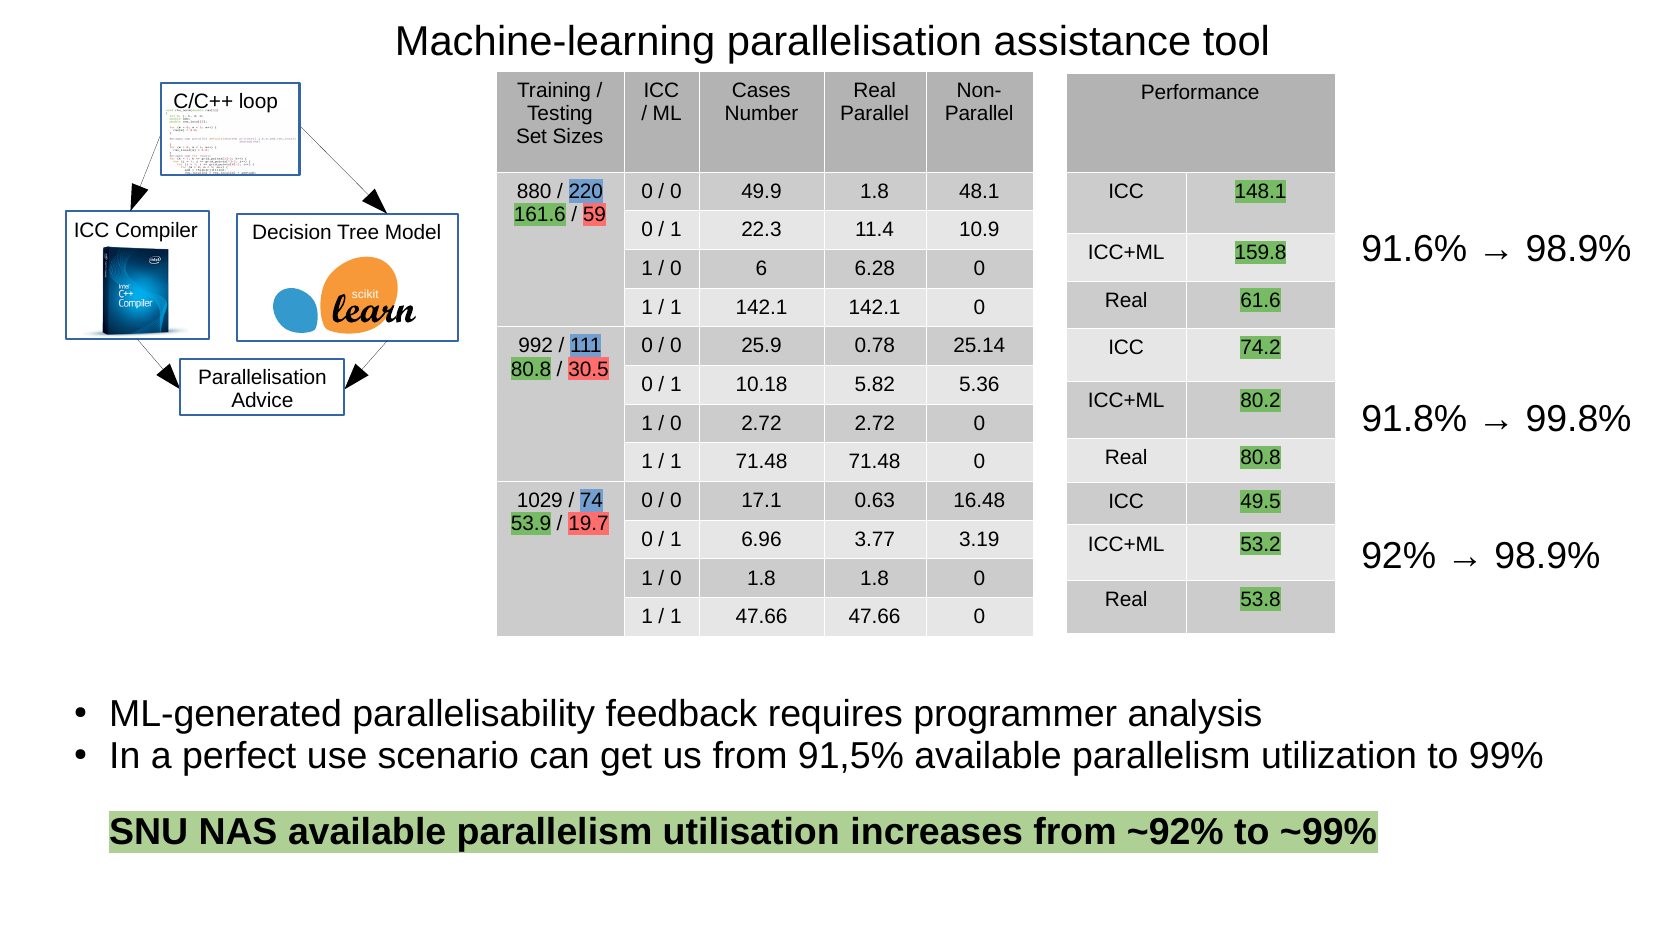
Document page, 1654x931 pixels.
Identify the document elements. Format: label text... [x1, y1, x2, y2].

picture [273, 257, 416, 334]
table_header Real Parallel [825, 72, 926, 172]
table_cell 0.63 [825, 482, 926, 520]
table_cell 0.78 [825, 327, 926, 365]
table_cell 74.2 [1187, 329, 1335, 381]
text_box ICC Compiler [47, 211, 225, 273]
table_cell 0 / 1 [625, 366, 699, 404]
table_cell 142.1 [700, 289, 824, 326]
table_cell 49.9 [700, 173, 824, 210]
table_cell Real [1067, 282, 1186, 328]
table_cell 2.72 [825, 405, 926, 442]
text_box SNU NAS available parallelism utilisation increases from ~92% to ~99% [59, 803, 1619, 860]
table_cell 148.1 [1187, 173, 1335, 233]
table_cell 1 / 0 [625, 250, 699, 288]
table_cell 25.14 [927, 327, 1033, 365]
table_cell 6 [700, 250, 824, 288]
table_cell 0 / 0 [625, 173, 699, 210]
table_cell 80.2 [1187, 382, 1335, 438]
table_cell 16.48 [927, 482, 1033, 520]
table_cell ICC+ML [1067, 525, 1186, 580]
table_cell 159.8 [1187, 234, 1335, 281]
text_box Decision Tree Model [238, 215, 457, 257]
table_cell 5.82 [825, 366, 926, 404]
table_cell 1.8 [825, 559, 926, 597]
table_cell 71.48 [825, 443, 926, 481]
table_cell 61.6 [1187, 282, 1335, 328]
table_cell 1 / 0 [625, 559, 699, 597]
table_cell 1029 / 74 53.9 / 19.7 [497, 482, 624, 636]
table_cell 25.9 [700, 327, 824, 365]
table_cell 142.1 [825, 289, 926, 326]
table_cell Real [1067, 439, 1186, 482]
table_cell 47.66 [825, 598, 926, 636]
text_box ML-generated parallelisability feedback requires programmer analysis In a perfect use scenario can get us from 91,5% available parallelism utilization to 99% [59, 685, 1619, 784]
table_cell 0 [927, 405, 1033, 442]
table_header Non-Parallel [927, 72, 1033, 172]
table_cell 6.96 [700, 521, 824, 558]
table_cell 53.2 [1187, 525, 1335, 580]
table_cell ICC [1067, 173, 1186, 233]
table_cell 2.72 [700, 405, 824, 442]
table_cell 0 / 0 [625, 327, 699, 365]
table_cell ICC+ML [1067, 382, 1186, 438]
text_box C/C++ loop [151, 82, 300, 163]
table_cell 0 / 1 [625, 211, 699, 249]
text_box 91.8% → 99.8% [1346, 389, 1654, 489]
table_cell 80.8 [1187, 439, 1335, 482]
table_cell 0 [927, 598, 1033, 636]
table_header ICC / ML [625, 72, 699, 172]
table_header Training / Testing Set Sizes [497, 72, 624, 172]
title Machine-learning parallelisation assistance tool [0, 0, 1654, 83]
table_cell 1 / 1 [625, 289, 699, 326]
table_cell 3.19 [927, 521, 1033, 558]
text_box Parallelisation Advice [180, 358, 345, 473]
picture [164, 163, 298, 174]
table_cell Real [1067, 581, 1186, 633]
table_cell 49.5 [1187, 483, 1335, 524]
table_cell 3.77 [825, 521, 926, 558]
picture [83, 273, 188, 338]
table_header Performance [1067, 74, 1335, 172]
table_cell 0 / 0 [625, 482, 699, 520]
table_cell 0 / 1 [625, 521, 699, 558]
table_cell 48.1 [927, 173, 1033, 210]
table_cell 17.1 [700, 482, 824, 520]
table_cell 10.18 [700, 366, 824, 404]
table_cell 0 [927, 289, 1033, 326]
table_cell 1 / 1 [625, 598, 699, 636]
table_cell 1 / 0 [625, 405, 699, 442]
table_cell 0 [927, 559, 1033, 597]
table_cell 10.9 [927, 211, 1033, 249]
table_cell 1 / 1 [625, 443, 699, 481]
text_box 91.6% → 98.9% [1346, 220, 1654, 319]
table_cell 6.28 [825, 250, 926, 288]
text_box 92% → 98.9% [1346, 527, 1654, 626]
table_cell 992 / 111 80.8 / 30.5 [497, 327, 624, 481]
table_cell 5.36 [927, 366, 1033, 404]
table_cell ICC [1067, 329, 1186, 381]
table_cell 22.3 [700, 211, 824, 249]
table_cell 880 / 220 161.6 / 59 [497, 173, 624, 326]
table_cell 0 [927, 250, 1033, 288]
table_cell ICC [1067, 483, 1186, 524]
table_cell 1.8 [700, 559, 824, 597]
table_cell 71.48 [700, 443, 824, 481]
table_cell ICC+ML [1067, 234, 1186, 281]
table_cell 1.8 [825, 173, 926, 210]
table_header Cases Number [700, 72, 824, 172]
table_cell 0 [927, 443, 1033, 481]
table_cell 53.8 [1187, 581, 1335, 633]
table_cell 11.4 [825, 211, 926, 249]
table_cell 47.66 [700, 598, 824, 636]
